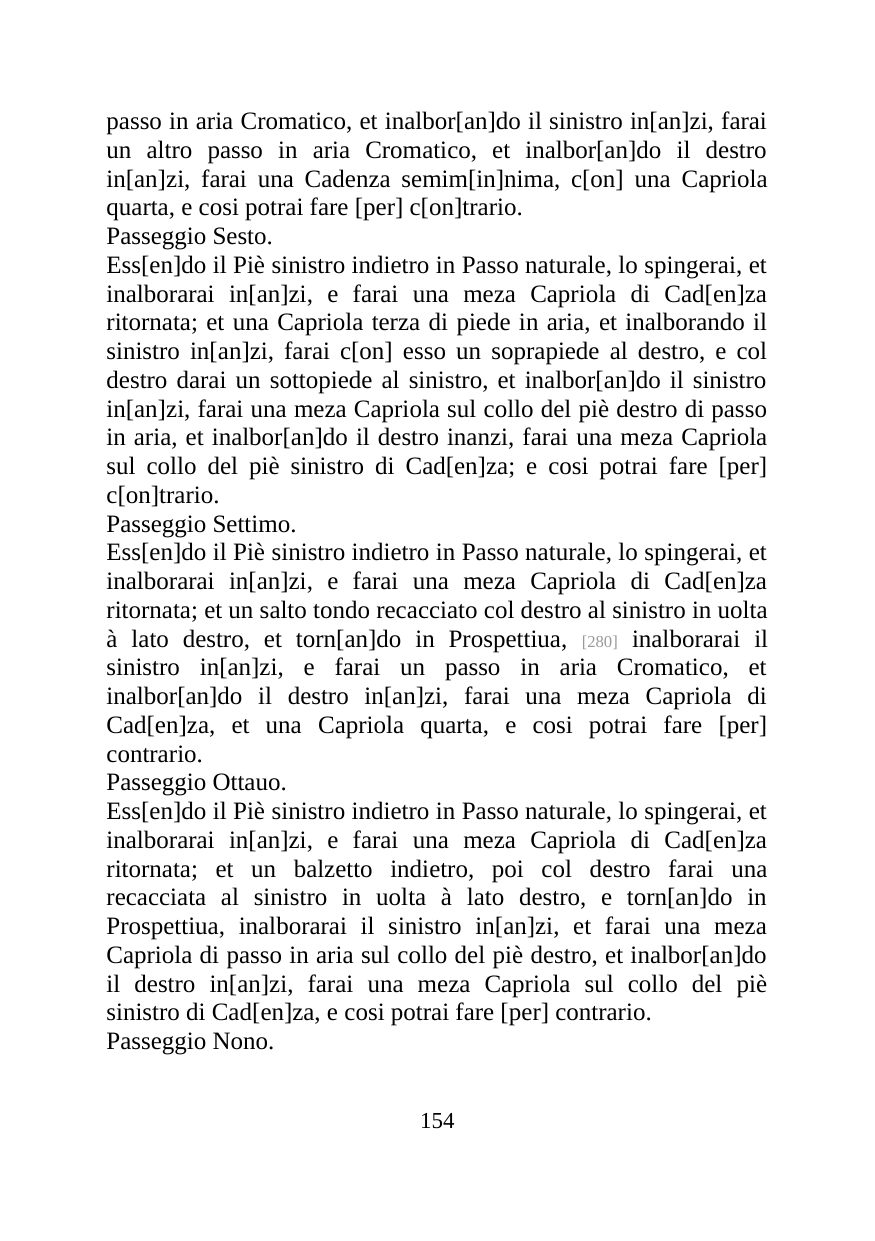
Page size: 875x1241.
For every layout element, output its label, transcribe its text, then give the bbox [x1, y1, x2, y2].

text Passeggio Ottauo. [106, 767, 768, 796]
text Passeggio Sesto. [106, 221, 768, 250]
text Ess[en]do il Piè sinistro indietro in Passo naturale, lo spingerai, et inalborarai in[an]zi, e farai una meza Capriola di Cad[en]za ritornata; et un balzetto indietro, poi col destro farai una recacciata al sinistro in uolta à lato destro, e torn[an]do in Prospettiua, inalborarai il sinistro in[an]zi, et farai una meza Capriola di passo in aria sul collo del piè destro, et inalbor[an]do il destro in[an]zi, farai una meza Capriola sul collo del piè sinistro di Cad[en]za, e cosi potrai fare [per] contrario. [106, 796, 768, 1026]
text Ess[en]do il Piè sinistro indietro in Passo naturale, lo spingerai, et inalborarai in[an]zi, e farai una meza Capriola di Cad[en]za ritornata; et un salto tondo recacciato col destro al sinistro in uolta à lato destro, et torn[an]do in Prospettiua, [280] inalborarai il sinistro in[an]zi, e farai un passo in aria Cromatico, et inalbor[an]do il destro in[an]zi, farai una meza Capriola di Cad[en]za, et una Capriola quarta, e cosi potrai fare [per] contrario. [106, 537, 768, 767]
text Passeggio Nono. [106, 1026, 768, 1055]
text passo in aria Cromatico, et inalbor[an]do il sinistro in[an]zi, farai un altro passo in aria Cromatico, et inalbor[an]do il destro in[an]zi, farai una Cadenza semim[in]nima, c[on] una Capriola quarta, e cosi potrai fare [per] c[on]trario. [106, 106, 768, 221]
text Passeggio Settimo. [106, 509, 768, 537]
text Ess[en]do il Piè sinistro indietro in Passo naturale, lo spingerai, et inalborarai in[an]zi, e farai una meza Capriola di Cad[en]za ritornata; et una Capriola terza di piede in aria, et inalborando il sinistro in[an]zi, farai c[on] esso un soprapiede al destro, e col destro darai un sottopiede al sinistro, et inalbor[an]do il sinistro in[an]zi, farai una meza Capriola sul collo del piè destro di passo in aria, et inalbor[an]do il destro inanzi, farai una meza Capriola sul collo del piè sinistro di Cad[en]za; e cosi potrai fare [per] c[on]trario. [106, 250, 768, 509]
